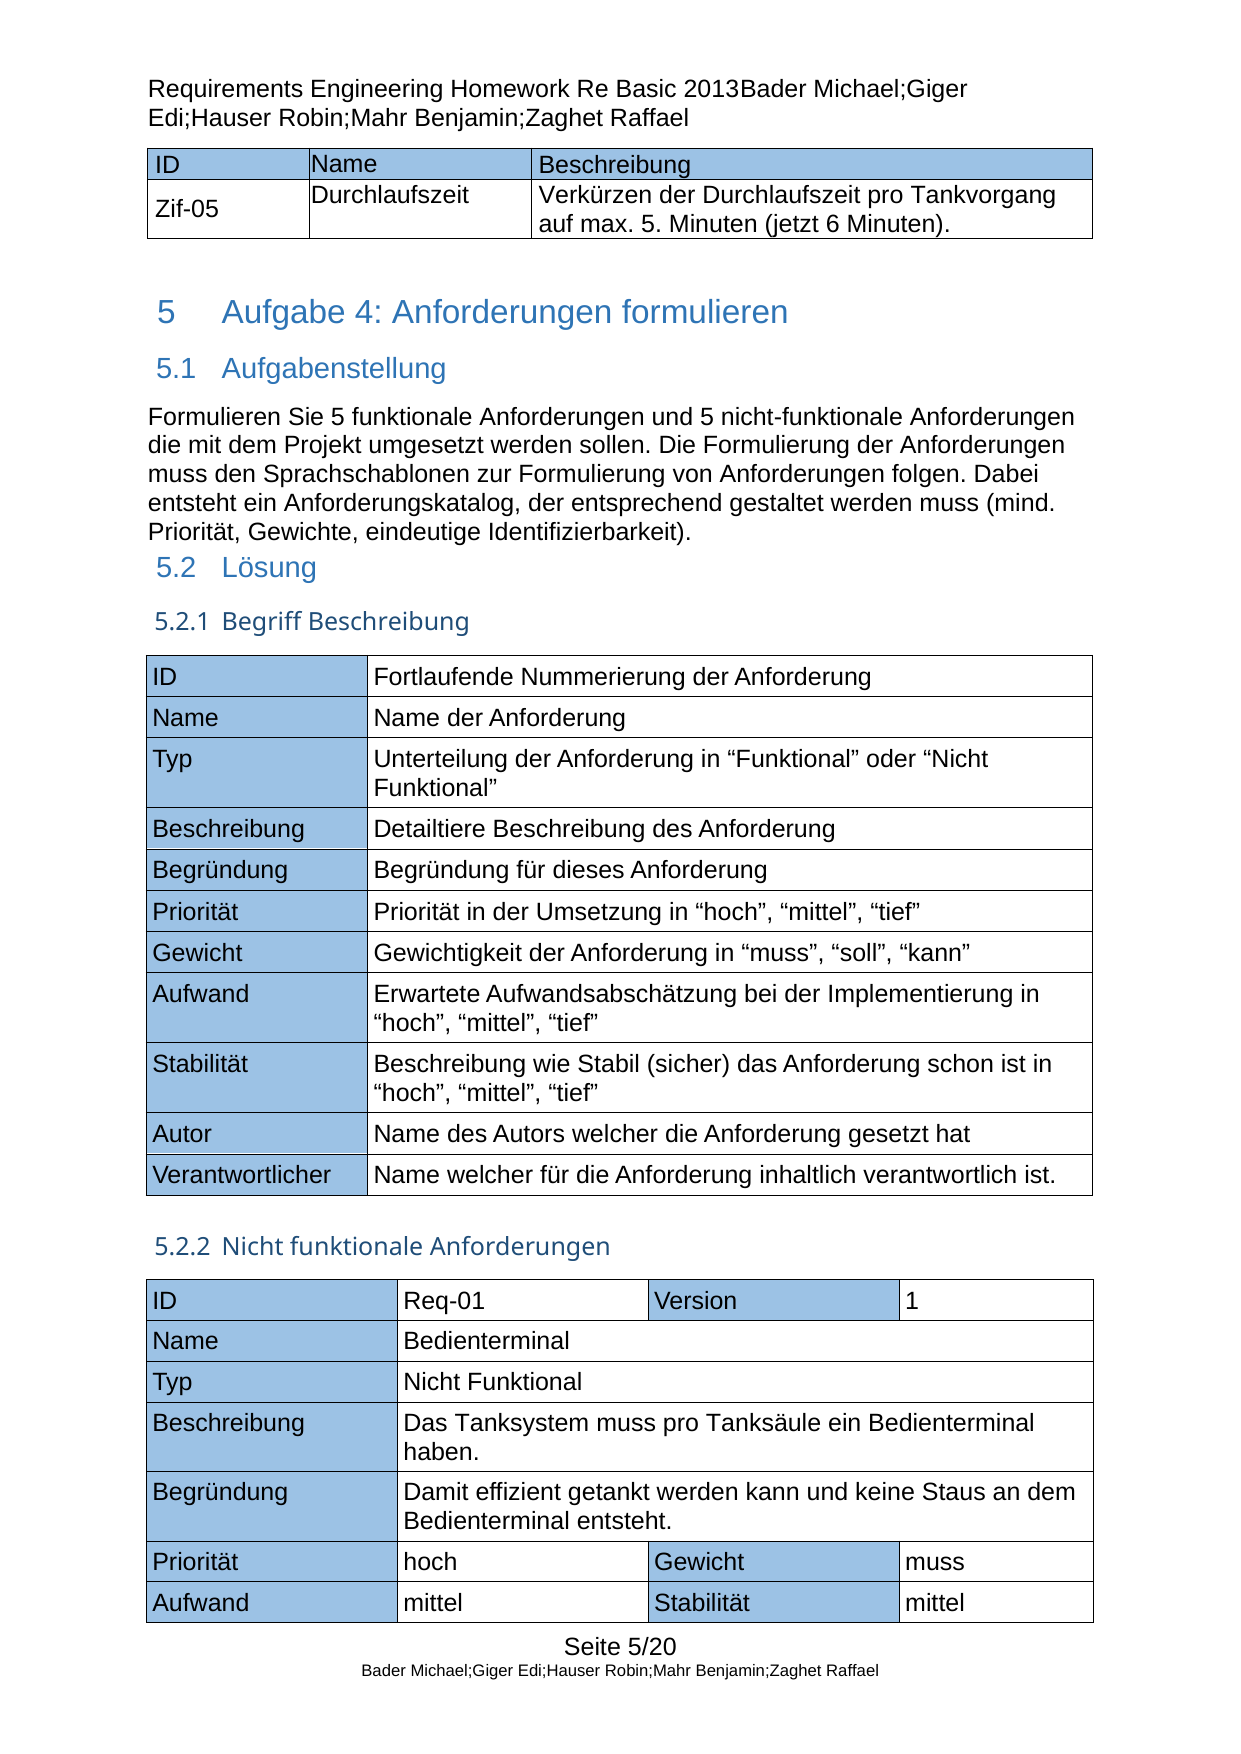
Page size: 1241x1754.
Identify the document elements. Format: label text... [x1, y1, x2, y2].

table_cell Verkürzen der Durchlaufszeit pro Tankvorgang auf max. 5. Minuten (jetzt 6 Minuten). [532, 180, 1092, 237]
table_cell Damit effizient getankt werden kann und keine Staus an dem Bedienterminal entsteht. [398, 1472, 1093, 1541]
table_cell Begründung für dieses Anforderung [368, 850, 1092, 890]
subtitle Aufgabenstellung [148, 351, 1093, 385]
table_cell muss [900, 1542, 1093, 1581]
table_cell Autor [147, 1113, 367, 1153]
table_cell Gewicht [147, 932, 367, 972]
table_cell Das Tanksystem muss pro Tanksäule ein Bedienterminal haben. [398, 1403, 1093, 1471]
table_cell Aufwand [147, 1582, 397, 1622]
table_cell mittel [398, 1582, 648, 1622]
table_cell Detailtiere Beschreibung des Anforderung [368, 808, 1092, 848]
table_cell Name der Anforderung [368, 697, 1092, 737]
table_cell Durchlaufszeit [310, 180, 531, 237]
subtitle Lösung [148, 549, 1093, 583]
table_header ID [148, 149, 309, 179]
table_header 1 [900, 1280, 1093, 1320]
table_cell Bedienterminal [398, 1321, 1093, 1361]
table_cell Name [147, 1321, 397, 1361]
table_cell Priorität [147, 891, 367, 931]
table_cell Stabilität [147, 1043, 367, 1112]
text Formulieren Sie 5 funktionale Anforderungen und 5 nicht-funktionale Anforderungen die mit dem Projekt umgesetzt werden sollen. Die Formulierung der Anforderungen muss den Sprachschablonen zur Formulierung von Anforderungen folgen. Dabei entsteht ein Anforderungskatalog, der entsprechend gestaltet werden muss (mind. Priorität, Gewichte, eindeutige Identifizierbarkeit). [148, 402, 1093, 545]
table_cell mittel [900, 1582, 1093, 1622]
table_header Beschreibung [532, 149, 1092, 179]
table_cell Unterteilung der Anforderung in “Funktional” oder “Nicht Funktional” [368, 738, 1092, 807]
table_cell Priorität [147, 1542, 397, 1581]
table_header Req-01 [398, 1280, 648, 1320]
table_cell Priorität in der Umsetzung in “hoch”, “mittel”, “tief” [368, 891, 1092, 931]
table_cell Beschreibung [147, 1403, 397, 1471]
table_header ID [147, 656, 367, 696]
table_header ID [147, 1280, 397, 1320]
table_header Fortlaufende Nummerierung der Anforderung [368, 656, 1092, 696]
table_cell Gewichtigkeit der Anforderung in “muss”, “soll”, “kann” [368, 932, 1092, 972]
table_cell Typ [147, 738, 367, 807]
table_cell Stabilität [649, 1582, 899, 1622]
table_cell Aufwand [147, 973, 367, 1042]
table_cell Beschreibung [147, 808, 367, 848]
table_cell Begründung [147, 1472, 397, 1541]
table_cell Erwartete Aufwandsabschätzung bei der Implementierung in “hoch”, “mittel”, “tief” [368, 973, 1092, 1042]
table_cell Name des Autors welcher die Anforderung gesetzt hat [368, 1113, 1092, 1153]
table_cell Name welcher für die Anforderung inhaltlich verantwortlich ist. [368, 1155, 1092, 1195]
table_header Version [649, 1280, 899, 1320]
subtitle Nicht funktionale Anforderungen [148, 1229, 1093, 1263]
table_cell Begründung [147, 850, 367, 890]
table_cell Nicht Funktional [398, 1362, 1093, 1402]
table_cell Typ [147, 1362, 397, 1402]
table_cell Gewicht [649, 1542, 899, 1581]
table_cell Zif-05 [148, 180, 309, 237]
table_cell Beschreibung wie Stabil (sicher) das Anforderung schon ist in “hoch”, “mittel”, “tief” [368, 1043, 1092, 1112]
table_cell Verantwortlicher [147, 1155, 367, 1195]
table_cell Name [147, 697, 367, 737]
table_header Name [310, 149, 531, 179]
table_cell hoch [398, 1542, 648, 1581]
subtitle Begriff Beschreibung [148, 604, 1093, 638]
subtitle Aufgabe 4: Anforderungen formulieren [148, 292, 1093, 331]
